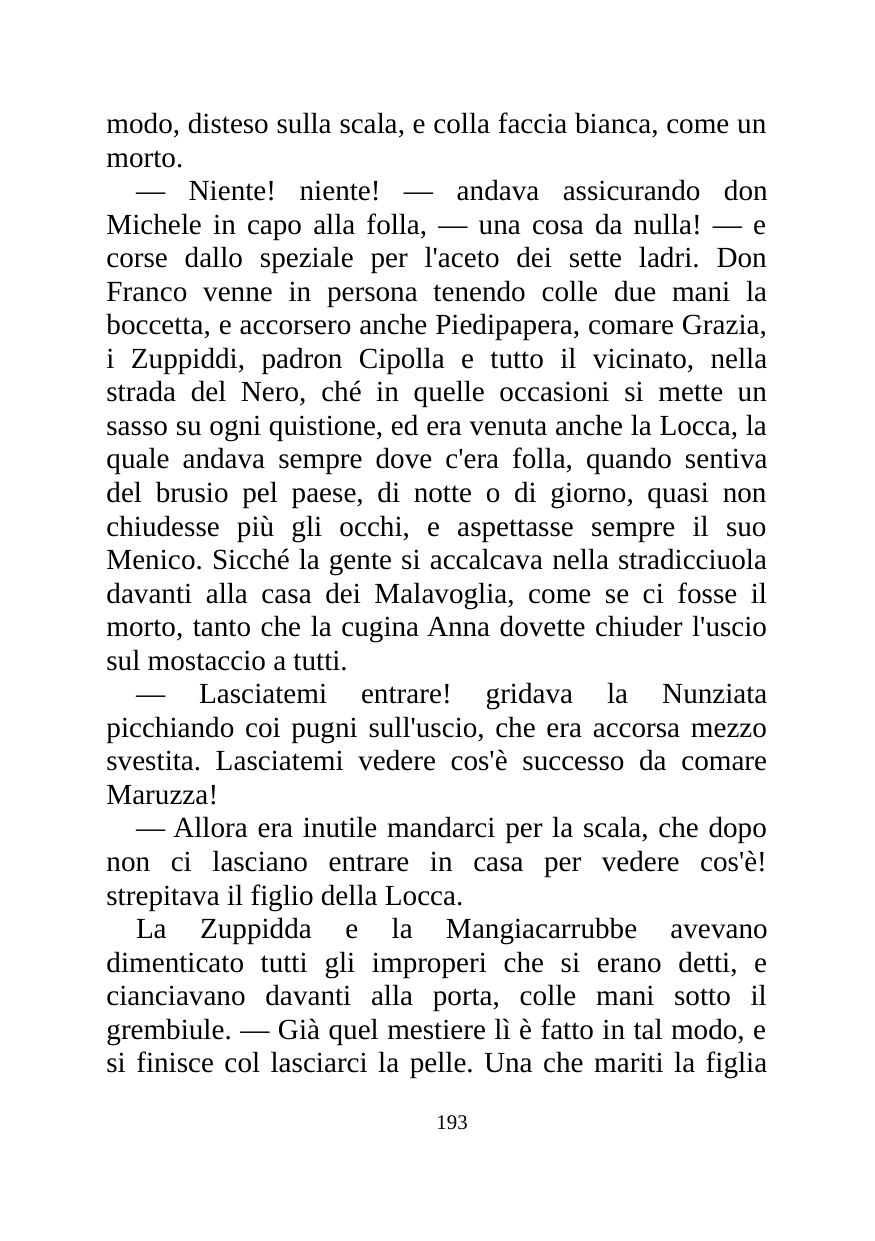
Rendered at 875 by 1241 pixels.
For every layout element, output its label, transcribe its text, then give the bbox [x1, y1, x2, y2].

text — Niente! niente! — andava assicurando don Michele in capo alla folla, — una cosa da nulla! — e corse dallo speziale per l'aceto dei sette ladri. Don Franco venne in persona tenendo colle due mani la boccetta, e accorsero anche Piedipapera, comare Grazia, i Zuppiddi, padron Cipolla e tutto il vicinato, nella strada del Nero, ché in quelle occasioni si mette un sasso su ogni quistione, ed era venuta anche la Locca, la quale andava sempre dove c'era folla, quando sentiva del brusio pel paese, di notte o di giorno, quasi non chiudesse più gli occhi, e aspettasse sempre il suo Menico. Sicché la gente si accalcava nella stradicciuola davanti alla casa dei Malavoglia, come se ci fosse il morto, tanto che la cugina Anna dovette chiuder l'uscio sul mostaccio a tutti. [106, 173, 768, 676]
text La Zuppidda e la Mangiacarrubbe avevano dimenticato tutti gli improperi che si erano detti, e cianciavano davanti alla porta, colle mani sotto il grembiule. — Già quel mestiere lì è fatto in tal modo, e si finisce col lasciarci la pelle. Una che mariti la figlia [106, 911, 768, 1079]
text modo, disteso sulla scala, e colla faccia bianca, come un morto. [106, 106, 768, 173]
text — Allora era inutile mandarci per la scala, che dopo non ci lasciano entrare in casa per vedere cos'è! strepitava il figlio della Locca. [106, 811, 768, 911]
text — Lasciatemi entrare! gridava la Nunziata picchiando coi pugni sull'uscio, che era accorsa mezzo svestita. Lasciatemi vedere cos'è successo da comare Maruzza! [106, 676, 768, 811]
